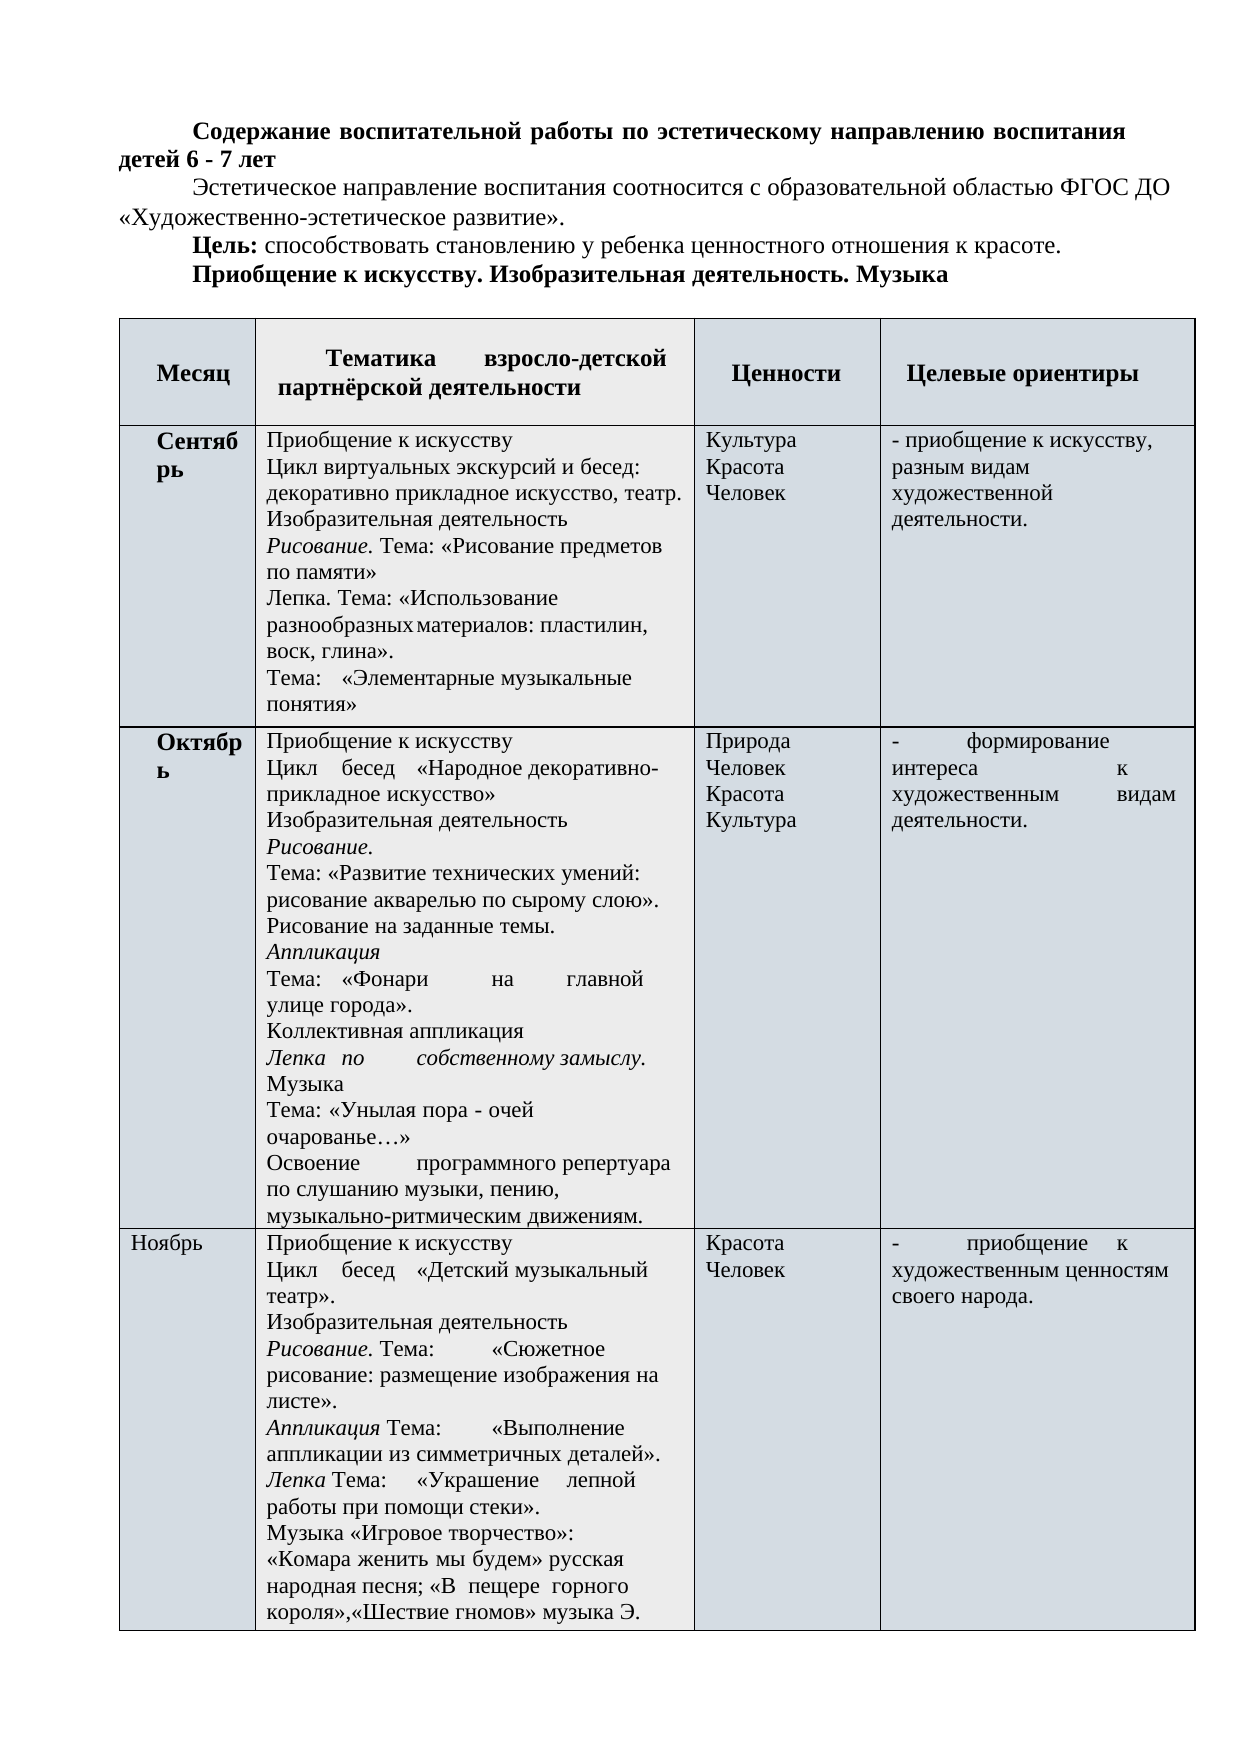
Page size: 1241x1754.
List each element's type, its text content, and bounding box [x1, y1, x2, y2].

table_header Тематика взросло-детской партнёрской деятельности [256, 319, 694, 425]
table_cell Красота Человек [695, 1229, 880, 1630]
table_header Месяц [120, 319, 255, 425]
table_cell - формирование интереса к художественным видам деятельности. [881, 728, 1194, 1228]
text «Художественно-эстетическое развитие». [118, 202, 1205, 230]
table_header Ценности [695, 319, 880, 425]
table_cell Природа Человек Красота Культура [695, 728, 880, 1228]
table_cell Приобщение к искусству Цикл бесед «Детский музыкальный театр». Изобразительная деятельность Рисование. Тема: «Сюжетное рисование: размещение изображения на листе». Аппликация Тема: «Выполнение аппликации из симметричных деталей». Лепка Тема: «Украшение лепной работы при помощи стеки». Музыка «Игровое творчество»: «Комара женить мы будем» русская народная песня; «В пещере горного короля»,«Шествие гномов» музыка Э. [256, 1229, 694, 1630]
table_cell - приобщение к художественным ценностям своего народа. [881, 1229, 1194, 1630]
text Эстетическое направление воспитания соотносится с образовательной областью ФГОС ДО [192, 173, 1205, 202]
table_cell Приобщение к искусству Цикл бесед «Народное декоративно-прикладное искусство» Изобразительная деятельность Рисование. Тема: «Развитие технических умений: рисование акварелью по сырому слою». Рисование на заданные темы. Аппликация Тема: «Фонари на главной улице города». Коллективная аппликация Лепка по собственному замыслу. Музыка Тема: «Унылая пора - очей очарованье…» Освоение программного репертуара по слушанию музыки, пению, музыкально-ритмическим движениям. [256, 728, 694, 1228]
table_cell Ноябрь [120, 1229, 255, 1630]
table_cell Приобщение к искусству Цикл виртуальных экскурсий и бесед: декоративно прикладное искусство, театр. Изобразительная деятельность Рисование. Тема: «Рисование предметов по памяти» Лепка. Тема: «Использование разнообразных материалов: пластилин, воск, глина». Тема: «Элементарные музыкальные понятия» [256, 426, 694, 726]
table_cell - приобщение к искусству, разным видам художественной деятельности. [881, 426, 1194, 726]
text Цель: способствовать становлению у ребенка ценностного отношения к красоте. [192, 230, 1205, 259]
table_cell Сентябрь [120, 426, 255, 726]
table_cell Октябрь [120, 728, 255, 1228]
subtitle Приобщение к искусству. Изобразительная деятельность. Музыка [192, 259, 1205, 288]
table_cell Культура Красота Человек [695, 426, 880, 726]
subtitle Содержание воспитательной работы по эстетическому направлению воспитания детей 6 - 7 лет [118, 116, 1166, 173]
table_header Целевые ориентиры [881, 319, 1194, 425]
